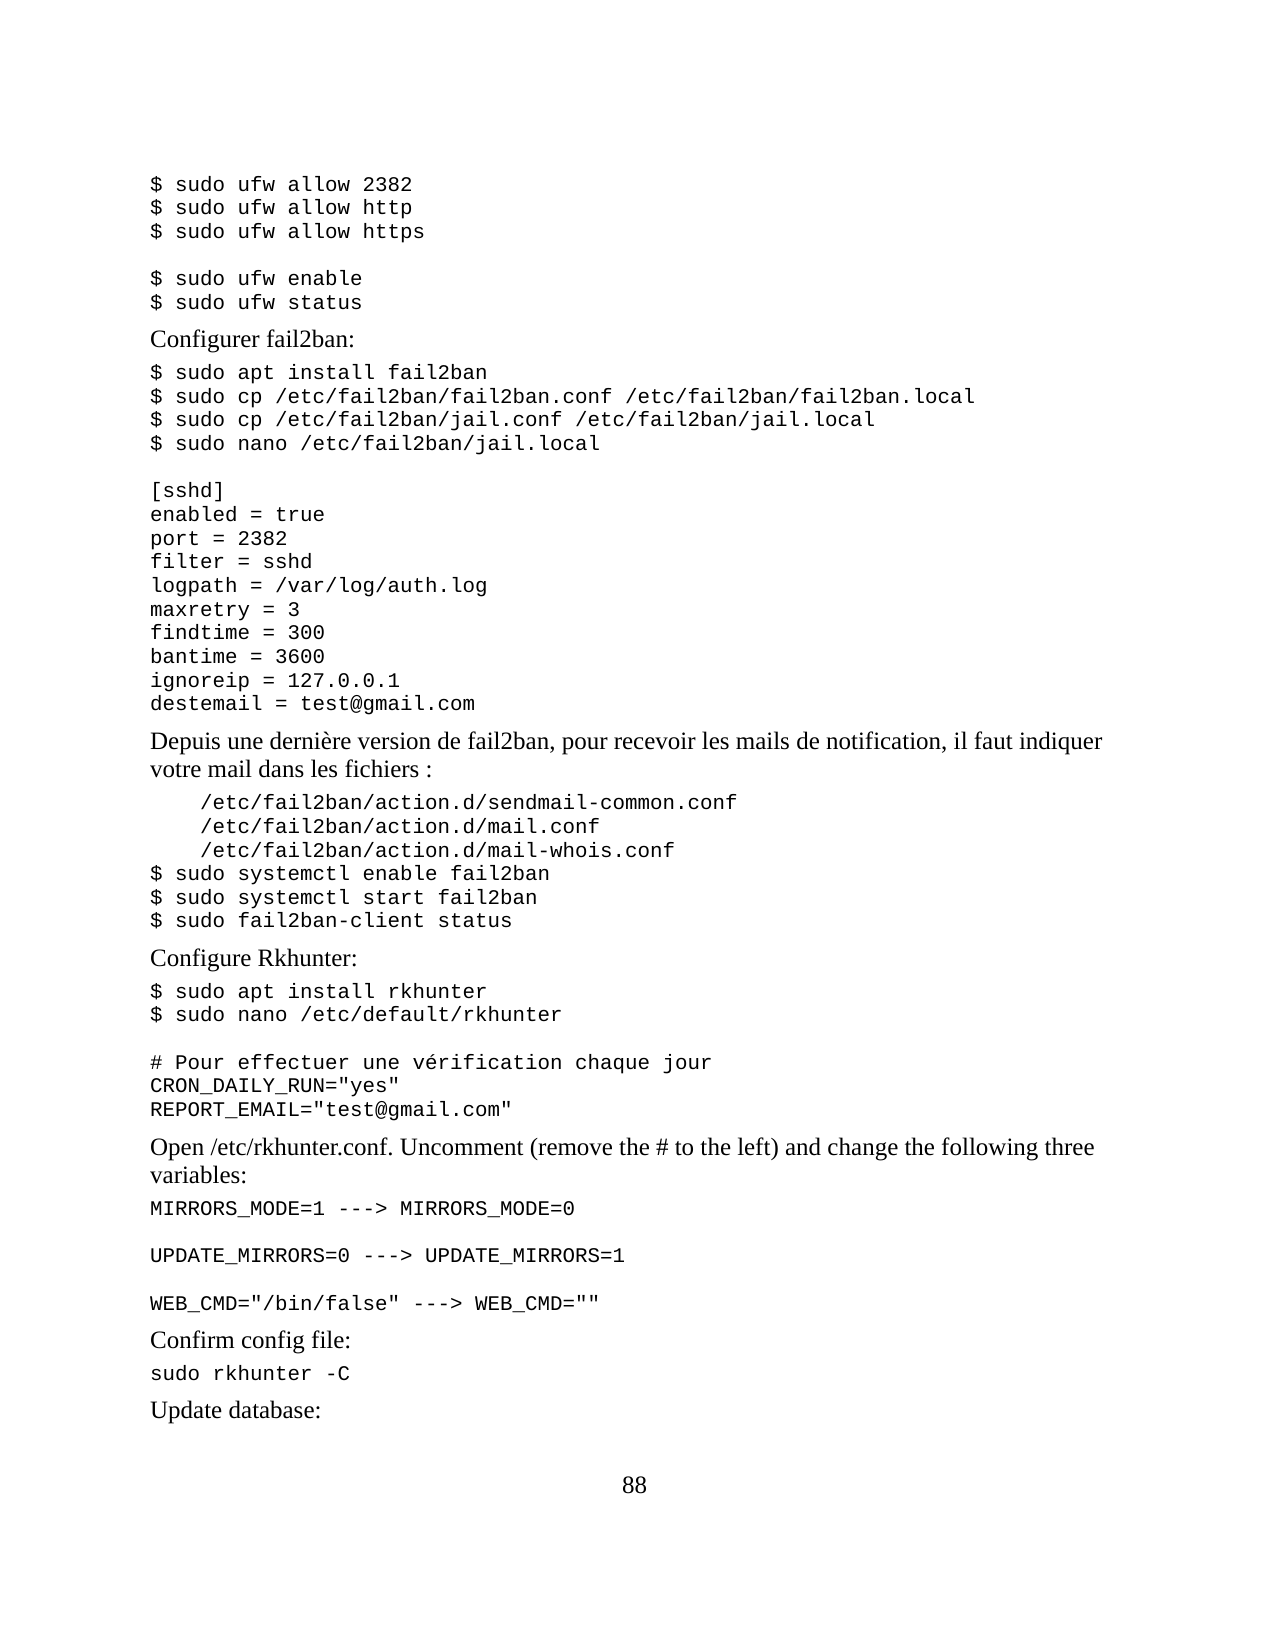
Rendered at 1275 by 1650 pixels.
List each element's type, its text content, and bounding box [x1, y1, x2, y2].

text REPORT_EMAIL="test@gmail.com" [150, 1099, 1125, 1123]
text Open /etc/rkhunter.conf. Uncomment (remove the # to the left) and change the following three variables: [150, 1132, 1125, 1189]
text filter = sshd [150, 551, 1125, 575]
text maxretry = 3 [150, 599, 1125, 622]
text $ sudo ufw status [150, 292, 1125, 316]
text Configure Rkhunter: [150, 943, 1125, 972]
text Update database: [150, 1396, 1125, 1424]
text Confirm config file: [150, 1325, 1125, 1354]
text /etc/fail2ban/action.d/sendmail-common.conf [150, 792, 1125, 816]
text $ sudo ufw enable [150, 268, 1125, 292]
text $ sudo ufw allow http [150, 197, 1125, 221]
text port = 2382 [150, 528, 1125, 551]
text $ sudo nano /etc/default/rkhunter [150, 1004, 1125, 1028]
text logpath = /var/log/auth.log [150, 575, 1125, 599]
text enabled = true [150, 504, 1125, 528]
text $ sudo systemctl start fail2ban [150, 887, 1125, 911]
text /etc/fail2ban/action.d/mail-whois.conf [150, 839, 1125, 863]
text $ sudo ufw allow 2382 [150, 174, 1125, 197]
text $ sudo apt install rkhunter [150, 981, 1125, 1004]
text Configurer fail2ban: [150, 324, 1125, 353]
text UPDATE_MIRRORS=0 ---> UPDATE_MIRRORS=1 [150, 1245, 1125, 1269]
text $ sudo systemctl enable fail2ban [150, 863, 1125, 887]
text $ sudo cp /etc/fail2ban/jail.conf /etc/fail2ban/jail.local [150, 409, 1125, 433]
text $ sudo nano /etc/fail2ban/jail.local [150, 433, 1125, 457]
text Depuis une dernière version de fail2ban, pour recevoir les mails de notification, il faut indiquer votre mail dans les fichiers : [150, 726, 1125, 783]
text # Pour effectuer une vérification chaque jour [150, 1052, 1125, 1075]
text $ sudo apt install fail2ban [150, 362, 1125, 386]
text $ sudo fail2ban-client status [150, 911, 1125, 934]
text destemail = test@gmail.com [150, 693, 1125, 717]
text $ sudo cp /etc/fail2ban/fail2ban.conf /etc/fail2ban/fail2ban.local [150, 386, 1125, 409]
text WEB_CMD="/bin/false" ---> WEB_CMD="" [150, 1293, 1125, 1316]
text /etc/fail2ban/action.d/mail.conf [150, 816, 1125, 839]
text CRON_DAILY_RUN="yes" [150, 1075, 1125, 1099]
text findtime = 300 [150, 622, 1125, 646]
text bantime = 3600 [150, 646, 1125, 669]
text MIRRORS_MODE=1 ---> MIRRORS_MODE=0 [150, 1198, 1125, 1222]
text [sshd] [150, 480, 1125, 504]
text sudo rkhunter -C [150, 1363, 1125, 1387]
text $ sudo ufw allow https [150, 221, 1125, 244]
text ignoreip = 127.0.0.1 [150, 669, 1125, 693]
